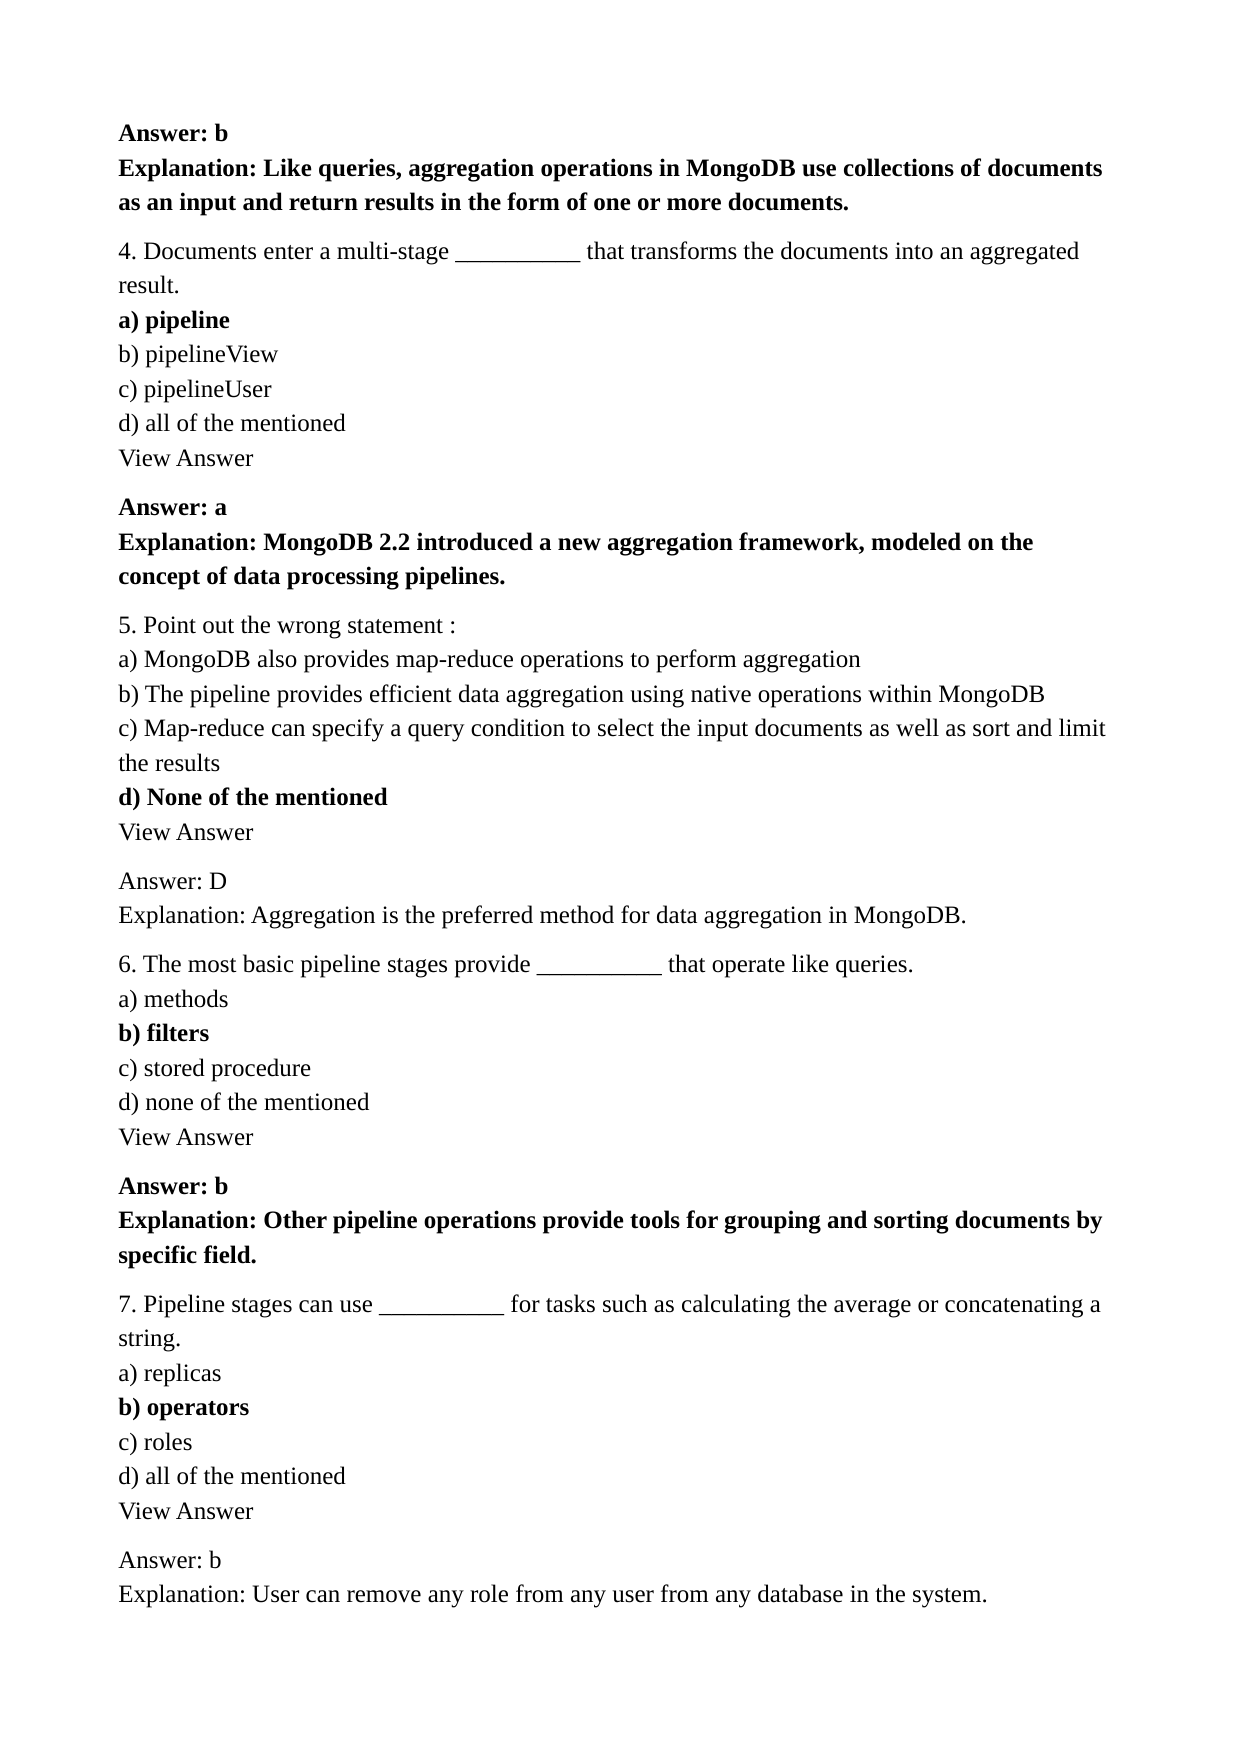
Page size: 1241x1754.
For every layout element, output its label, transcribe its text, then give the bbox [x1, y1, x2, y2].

text Answer: a Explanation: MongoDB 2.2 introduced a new aggregation framework, modeled on the concept of data processing pipelines. [118, 492, 1122, 590]
text Answer: b Explanation: User can remove any role from any user from any database in the system. [118, 1545, 1122, 1608]
text Answer: D Explanation: Aggregation is the preferred method for data aggregation in MongoDB. [118, 866, 1122, 929]
text 4. Documents enter a multi-stage __________ that transforms the documents into an aggregated result. a) pipeline b) pipelineView c) pipelineUser d) all of the mentioned View Answer [118, 236, 1122, 472]
text 5. Point out the wrong statement : a) MongoDB also provides map-reduce operations to perform aggregation b) The pipeline provides efficient data aggregation using native operations within MongoDB c) Map-reduce can specify a query condition to select the input documents as well as sort and limit the results d) None of the mentioned View Answer [118, 610, 1122, 846]
text 7. Pipeline stages can use __________ for tasks such as calculating the average or concatenating a string. a) replicas b) operators c) roles d) all of the mentioned View Answer [118, 1289, 1122, 1525]
text Answer: b Explanation: Other pipeline operations provide tools for grouping and sorting documents by specific field. [118, 1171, 1122, 1269]
text Answer: b Explanation: Like queries, aggregation operations in MongoDB use collections of documents as an input and return results in the form of one or more documents. [118, 118, 1122, 216]
text 6. The most basic pipeline stages provide __________ that operate like queries. a) methods b) filters c) stored procedure d) none of the mentioned View Answer [118, 949, 1122, 1151]
